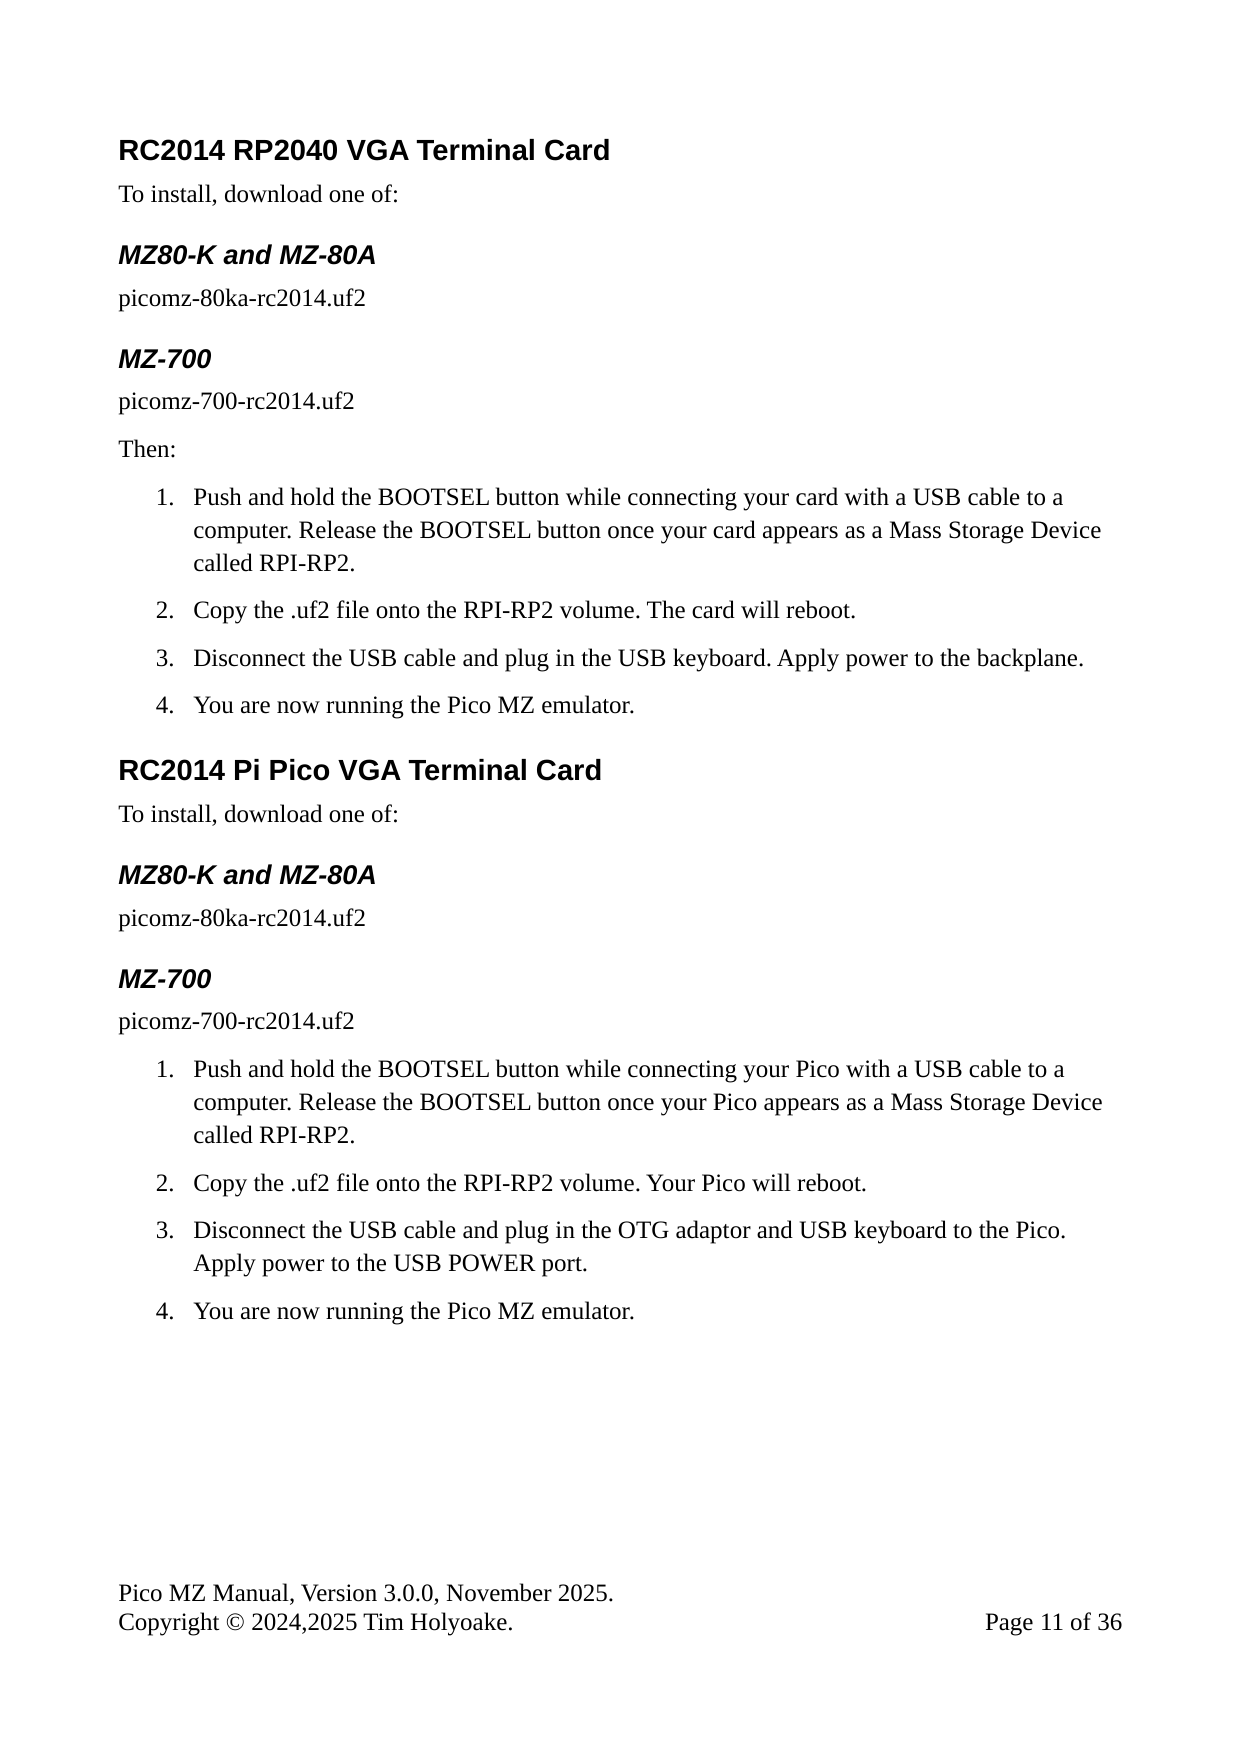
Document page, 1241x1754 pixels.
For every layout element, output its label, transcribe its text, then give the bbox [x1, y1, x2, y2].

subtitle MZ80-K and MZ-80A [118, 239, 1122, 270]
list Push and hold the BOOTSEL button while connecting your Pico with a USB cable to a computer. Release the BOOTSEL button once your Pico appears as a Mass Storage Device called RPI-RP2. [156, 1054, 1122, 1149]
subtitle RC2014 RP2040 VGA Terminal Card [118, 133, 1122, 166]
text Then: [118, 434, 1122, 463]
text picomz-80ka-rc2014.uf2 [118, 903, 1122, 931]
list Copy the .uf2 file onto the RPI-RP2 volume. The card will reboot. [156, 595, 1122, 624]
list You are now running the Pico MZ emulator. [156, 1296, 1122, 1325]
list Copy the .uf2 file onto the RPI-RP2 volume. Your Pico will reboot. [156, 1168, 1122, 1196]
subtitle MZ80-K and MZ-80A [118, 859, 1122, 890]
text picomz-700-rc2014.uf2 [118, 1006, 1122, 1035]
text picomz-80ka-rc2014.uf2 [118, 283, 1122, 311]
subtitle MZ-700 [118, 343, 1122, 374]
text To install, download one of: [118, 179, 1122, 207]
list Push and hold the BOOTSEL button while connecting your card with a USB cable to a computer. Release the BOOTSEL button once your card appears as a Mass Storage Device called RPI-RP2. [156, 482, 1122, 576]
subtitle MZ-700 [118, 963, 1122, 994]
list You are now running the Pico MZ emulator. [156, 691, 1122, 719]
list Disconnect the USB cable and plug in the USB keyboard. Apply power to the backplane. [156, 643, 1122, 672]
text To install, download one of: [118, 799, 1122, 827]
list Disconnect the USB cable and plug in the OTG adaptor and USB keyboard to the Pico. Apply power to the USB POWER port. [156, 1215, 1122, 1277]
text picomz-700-rc2014.uf2 [118, 386, 1122, 415]
subtitle RC2014 Pi Pico VGA Terminal Card [118, 753, 1122, 786]
